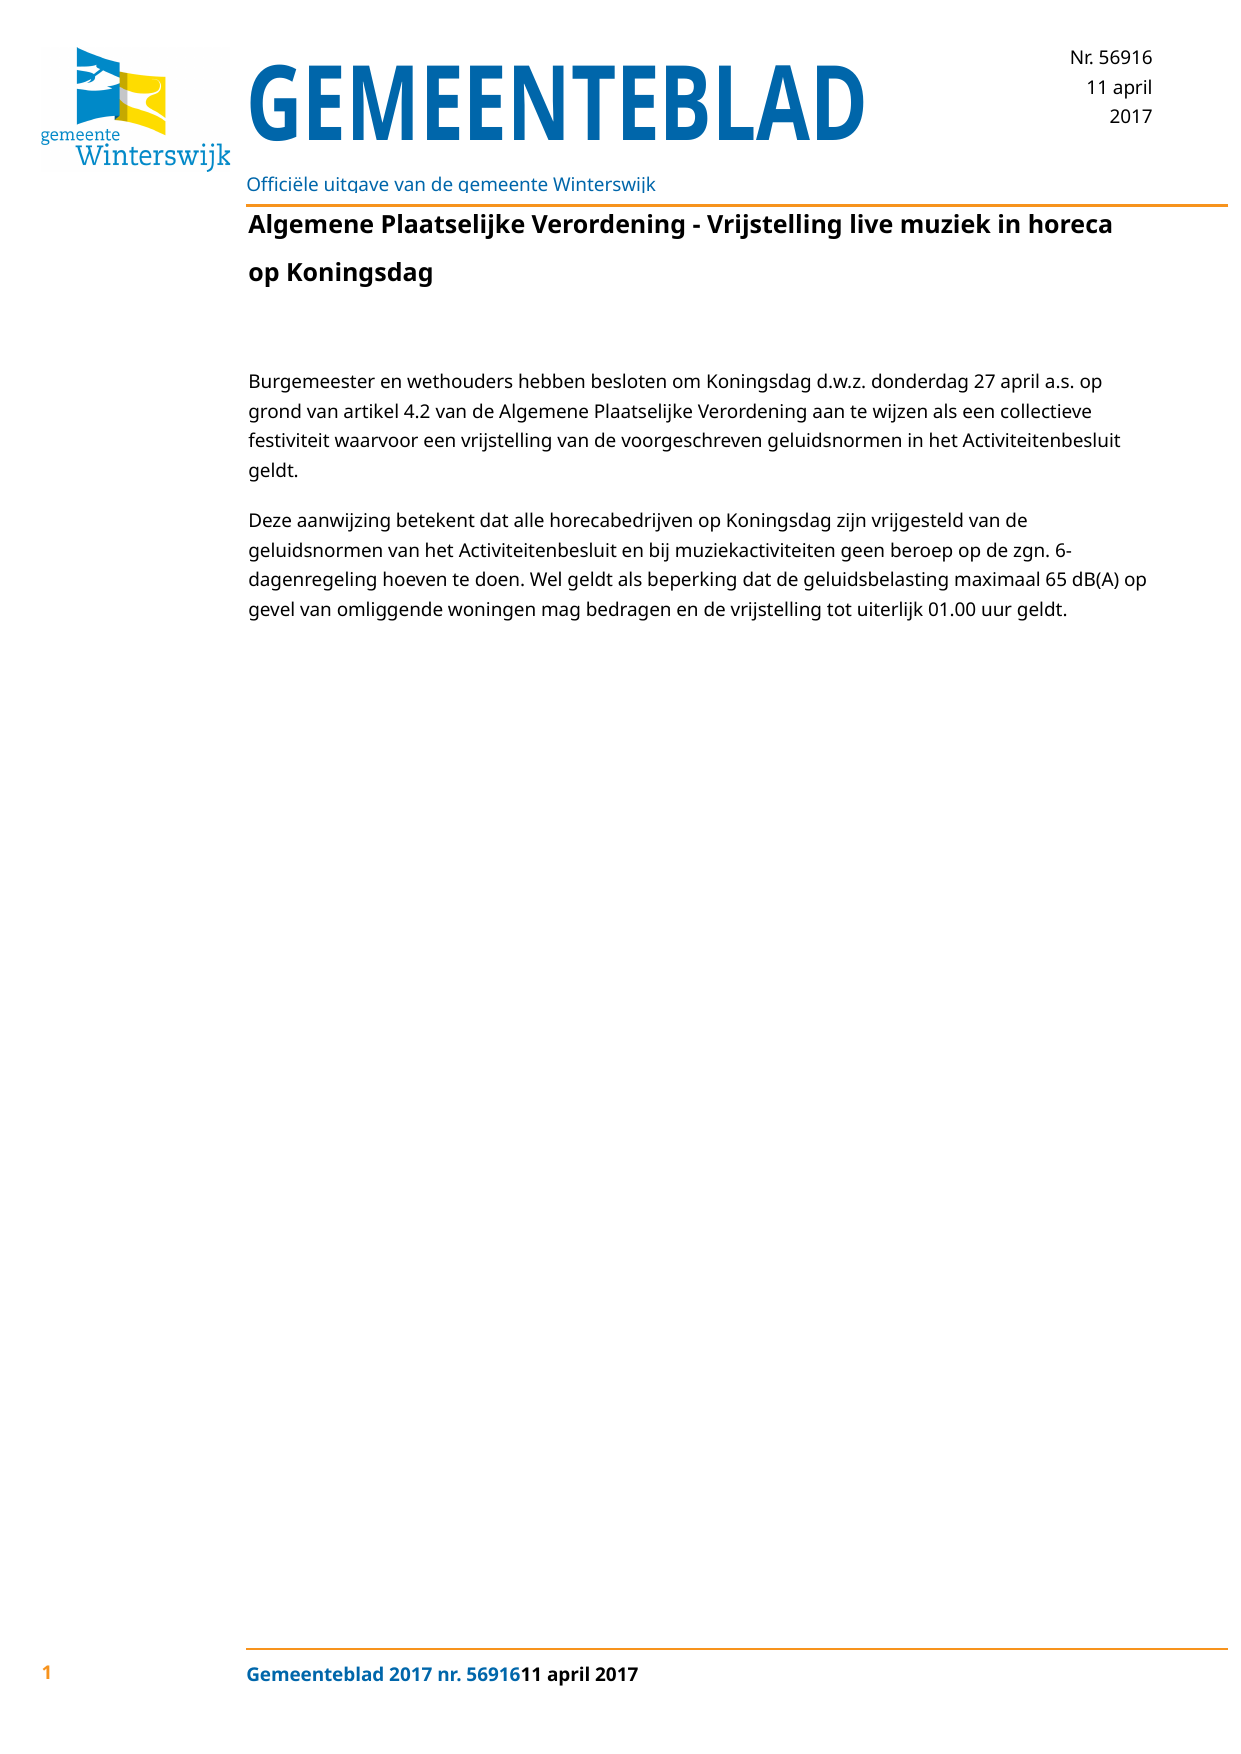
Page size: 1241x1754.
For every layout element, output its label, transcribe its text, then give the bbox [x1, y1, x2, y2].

text Deze aanwijzing betekent dat alle horecabedrijven op Koningsdag zijn vrijgesteld van de geluidsnormen van het Activiteitenbesluit en bij muziekactiviteiten geen beroep op de zgn. 6-dagenregeling hoeven te doen. Wel geldt als beperking dat de geluidsbelasting maximaal 65 dB(A) op gevel van omliggende woningen mag bedragen en de vrijstelling tot uiterlijk 01.00 uur geldt. [248, 507, 1152, 622]
picture [41, 47, 231, 172]
text Burgemeester en wethouders hebben besloten om Koningsdag d.w.z. donderdag 27 april a.s. op grond van artikel 4.2 van de Algemene Plaatselijke Verordening aan te wijzen als een collectieve festiviteit waarvoor een vrijstelling van de voorgeschreven geluidsnormen in het Activiteitenbesluit geldt. [248, 368, 1152, 483]
picture [225, 153, 231, 162]
text Algemene Plaatselijke Verordening - Vrijstelling live muziek in horeca op Koningsdag [248, 207, 1152, 288]
